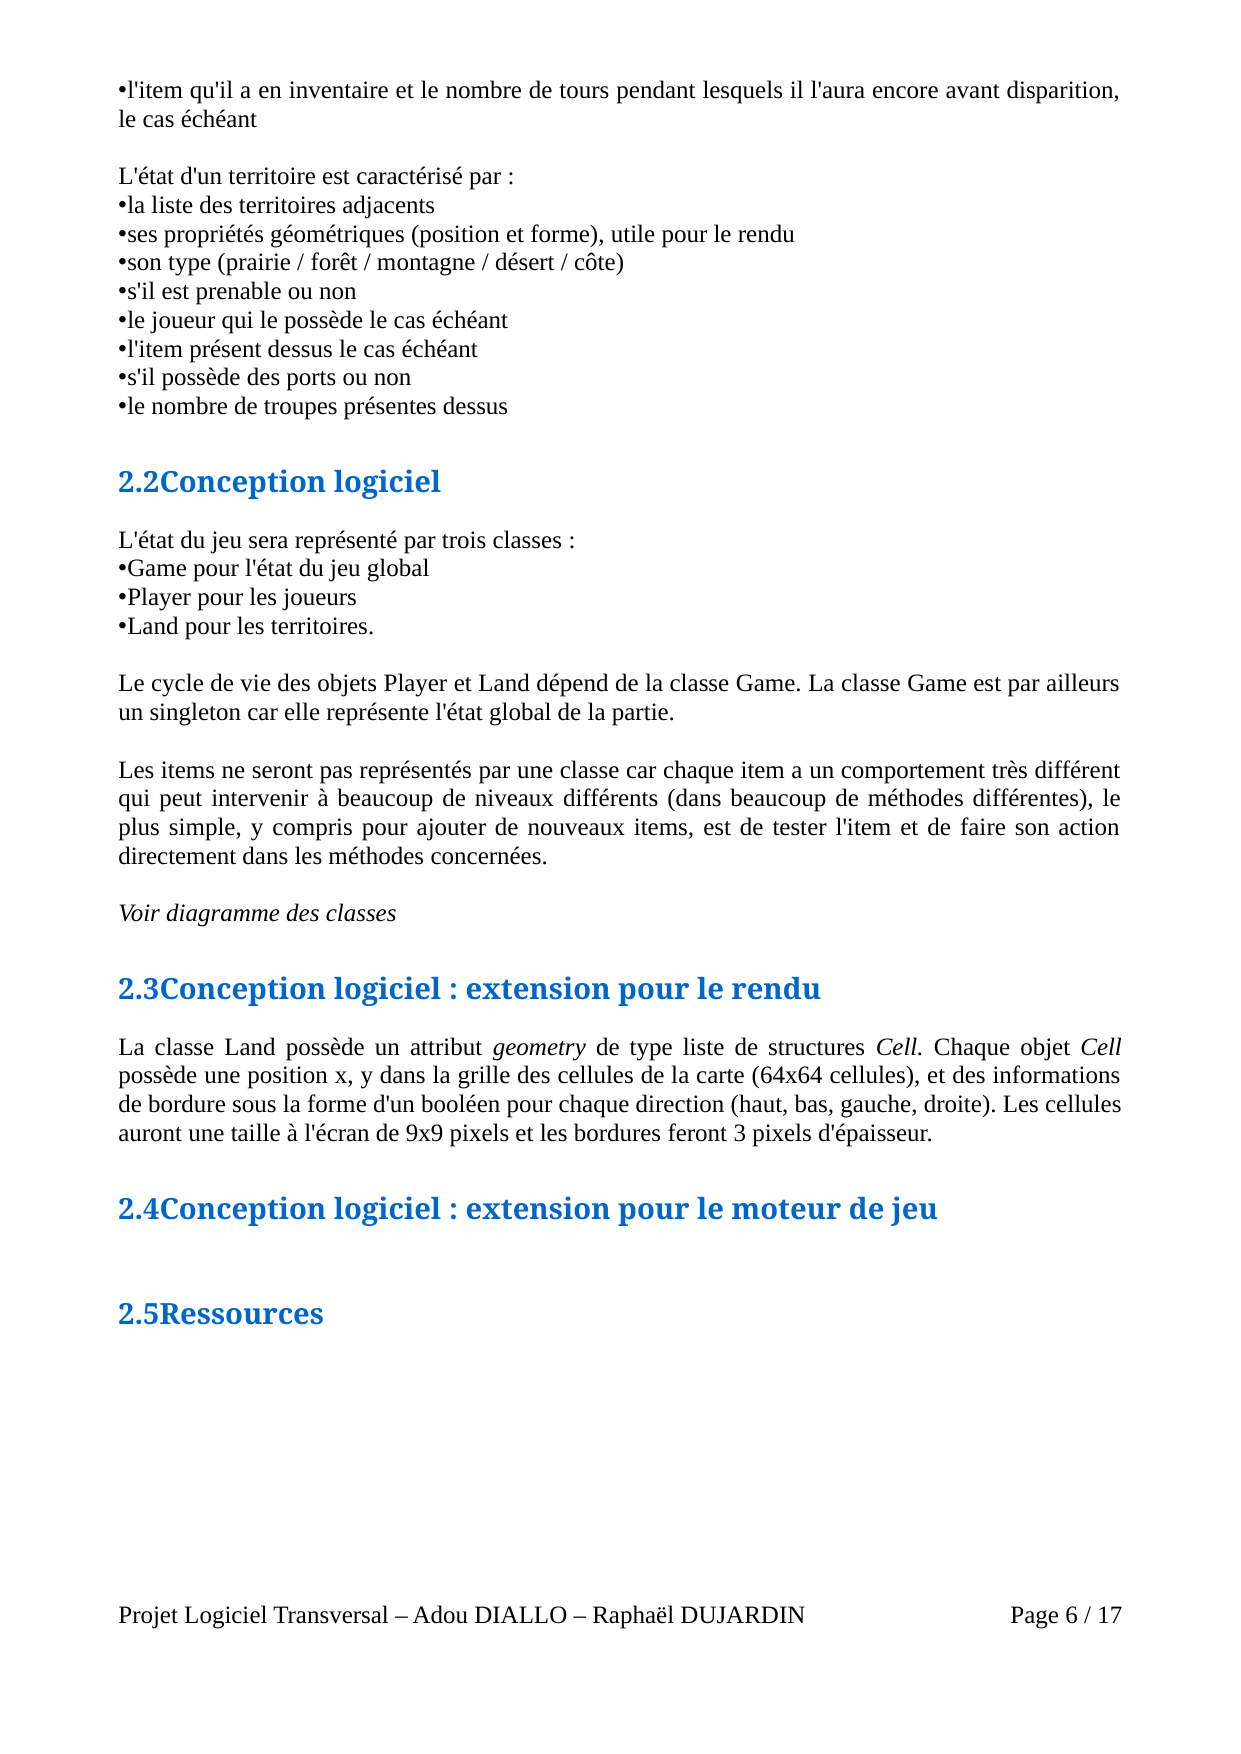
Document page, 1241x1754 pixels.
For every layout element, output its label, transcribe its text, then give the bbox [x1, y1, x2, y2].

list s'il est prenable ou non [118, 276, 1122, 305]
list son type (prairie / forêt / montagne / désert / côte) [118, 247, 1122, 276]
text Voir diagramme des classes [118, 898, 1122, 927]
text L'état d'un territoire est caractérisé par : [118, 161, 1122, 190]
list Land pour les territoires. [118, 611, 1122, 640]
list Player pour les joueurs [118, 582, 1122, 611]
subtitle Conception logiciel [118, 461, 1122, 501]
subtitle Conception logiciel : extension pour le rendu [118, 968, 1122, 1008]
text La classe Land possède un attribut geometry de type liste de structures Cell. Chaque objet Cell possède une position x, y dans la grille des cellules de la carte (64x64 cellules), et des informations de bordure sous la forme d'un booléen pour chaque direction (haut, bas, gauche, droite). Les cellules auront une taille à l'écran de 9x9 pixels et les bordures feront 3 pixels d'épaisseur. [118, 1032, 1122, 1147]
subtitle Ressources [118, 1293, 1122, 1333]
text Le cycle de vie des objets Player et Land dépend de la classe Game. La classe Game est par ailleurs un singleton car elle représente l'état global de la partie. [118, 668, 1122, 726]
list la liste des territoires adjacents [118, 190, 1122, 219]
list Game pour l'état du jeu global [118, 553, 1122, 582]
list ses propriétés géométriques (position et forme), utile pour le rendu [118, 219, 1122, 247]
list s'il possède des ports ou non [118, 362, 1122, 391]
text Les items ne seront pas représentés par une classe car chaque item a un comportement très différent qui peut intervenir à beaucoup de niveaux différents (dans beaucoup de méthodes différentes), le plus simple, y compris pour ajouter de nouveaux items, est de tester l'item et de faire son action directement dans les méthodes concernées. [118, 755, 1122, 870]
list le joueur qui le possède le cas échéant [118, 305, 1122, 334]
list l'item qu'il a en inventaire et le nombre de tours pendant lesquels il l'aura encore avant disparition, le cas échéant [118, 75, 1122, 132]
list le nombre de troupes présentes dessus [118, 391, 1122, 420]
list l'item présent dessus le cas échéant [118, 334, 1122, 362]
text L'état du jeu sera représenté par trois classes : [118, 525, 1122, 553]
subtitle Conception logiciel : extension pour le moteur de jeu [118, 1188, 1122, 1228]
